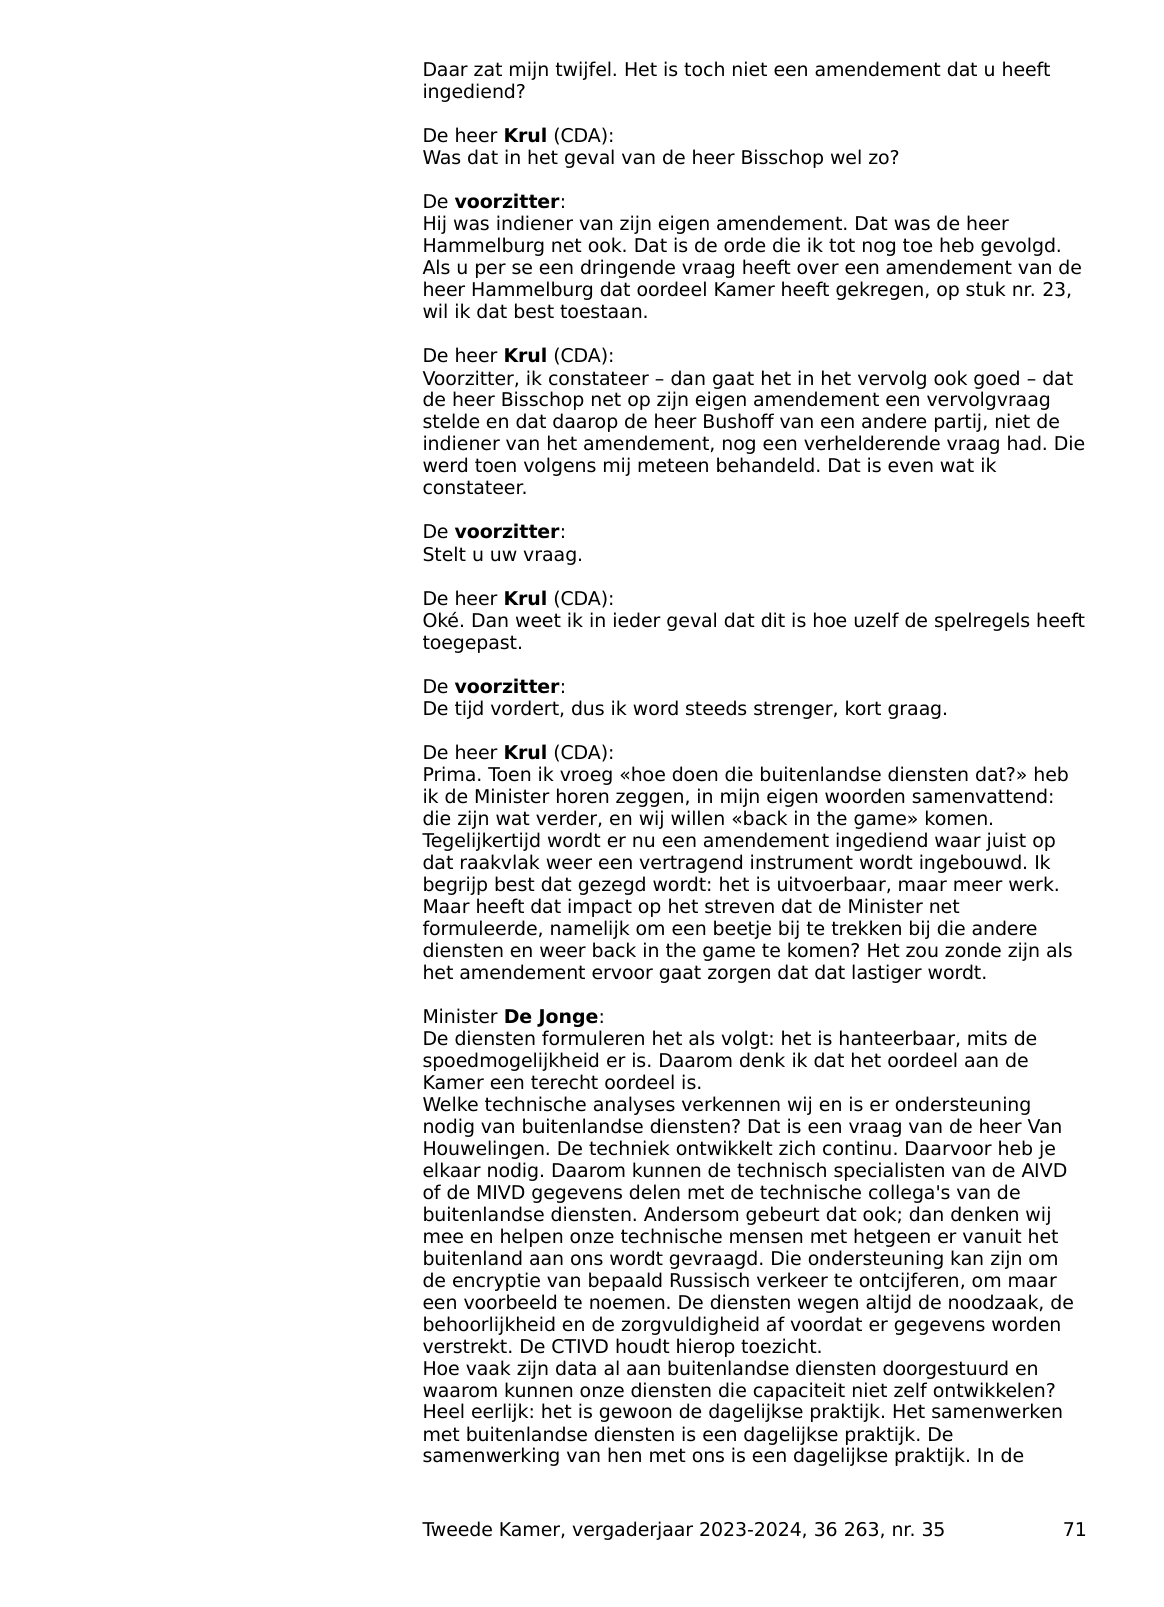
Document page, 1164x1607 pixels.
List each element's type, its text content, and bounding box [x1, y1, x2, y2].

text De diensten formuleren het als volgt: het is hanteerbaar, mits de spoedmogelijkheid er is. Daarom denk ik dat het oordeel aan de Kamer een terecht oordeel is. [422, 1028, 1087, 1094]
text Stelt u uw vraag. [422, 543, 1087, 565]
text De heer Krul (CDA): [422, 588, 1087, 609]
text De voorzitter: [422, 191, 1087, 213]
text De tijd vordert, dus ik word steeds strenger, kort graag. [422, 698, 1087, 720]
text De voorzitter: [422, 521, 1087, 543]
text De heer Krul (CDA): [422, 345, 1087, 367]
text De voorzitter: [422, 676, 1087, 698]
text Hij was indiener van zijn eigen amendement. Dat was de heer Hammelburg net ook. Dat is de orde die ik tot nog toe heb gevolgd. Als u per se een dringende vraag heeft over een amendement van de heer Hammelburg dat oordeel Kamer heeft gekregen, op stuk nr. 23, wil ik dat best toestaan. [422, 213, 1087, 323]
text Voorzitter, ik constateer – dan gaat het in het vervolg ook goed – dat de heer Bisschop net op zijn eigen amendement een vervolgvraag stelde en dat daarop de heer Bushoff van een andere partij, niet de indiener van het amendement, nog een verhelderende vraag had. Die werd toen volgens mij meteen behandeld. Dat is even wat ik constateer. [422, 367, 1087, 499]
text Daar zat mijn twijfel. Het is toch niet een amendement dat u heeft ingediend? [422, 59, 1087, 103]
text Was dat in het geval van de heer Bisschop wel zo? [422, 147, 1087, 169]
text Oké. Dan weet ik in ieder geval dat dit is hoe uzelf de spelregels heeft toegepast. [422, 609, 1087, 653]
text Prima. Toen ik vroeg «hoe doen die buitenlandse diensten dat?» heb ik de Minister horen zeggen, in mijn eigen woorden samenvattend: die zijn wat verder, en wij willen «back in the game» komen. Tegelijkertijd wordt er nu een amendement ingediend waar juist op dat raakvlak weer een vertragend instrument wordt ingebouwd. Ik begrijp best dat gezegd wordt: het is uitvoerbaar, maar meer werk. Maar heeft dat impact op het streven dat de Minister net formuleerde, namelijk om een beetje bij te trekken bij die andere diensten en weer back in the game te komen? Het zou zonde zijn als het amendement ervoor gaat zorgen dat dat lastiger wordt. [422, 764, 1087, 984]
text De heer Krul (CDA): [422, 125, 1087, 147]
text Welke technische analyses verkennen wij en is er ondersteuning nodig van buitenlandse diensten? Dat is een vraag van de heer Van Houwelingen. De techniek ontwikkelt zich continu. Daarvoor heb je elkaar nodig. Daarom kunnen de technisch specialisten van de AIVD of de MIVD gegevens delen met de technische collega's van de buitenlandse diensten. Andersom gebeurt dat ook; dan denken wij mee en helpen onze technische mensen met hetgeen er vanuit het buitenland aan ons wordt gevraagd. Die ondersteuning kan zijn om de encryptie van bepaald Russisch verkeer te ontcijferen, om maar een voorbeeld te noemen. De diensten wegen altijd de noodzaak, de behoorlijkheid en de zorgvuldigheid af voordat er gegevens worden verstrekt. De CTIVD houdt hierop toezicht. [422, 1094, 1087, 1357]
text De heer Krul (CDA): [422, 742, 1087, 764]
text Minister De Jonge: [422, 1006, 1087, 1028]
text Hoe vaak zijn data al aan buitenlandse diensten doorgestuurd en waarom kunnen onze diensten die capaciteit niet zelf ontwikkelen? Heel eerlijk: het is gewoon de dagelijkse praktijk. Het samenwerken met buitenlandse diensten is een dagelijkse praktijk. De samenwerking van hen met ons is een dagelijkse praktijk. In de [422, 1357, 1087, 1467]
